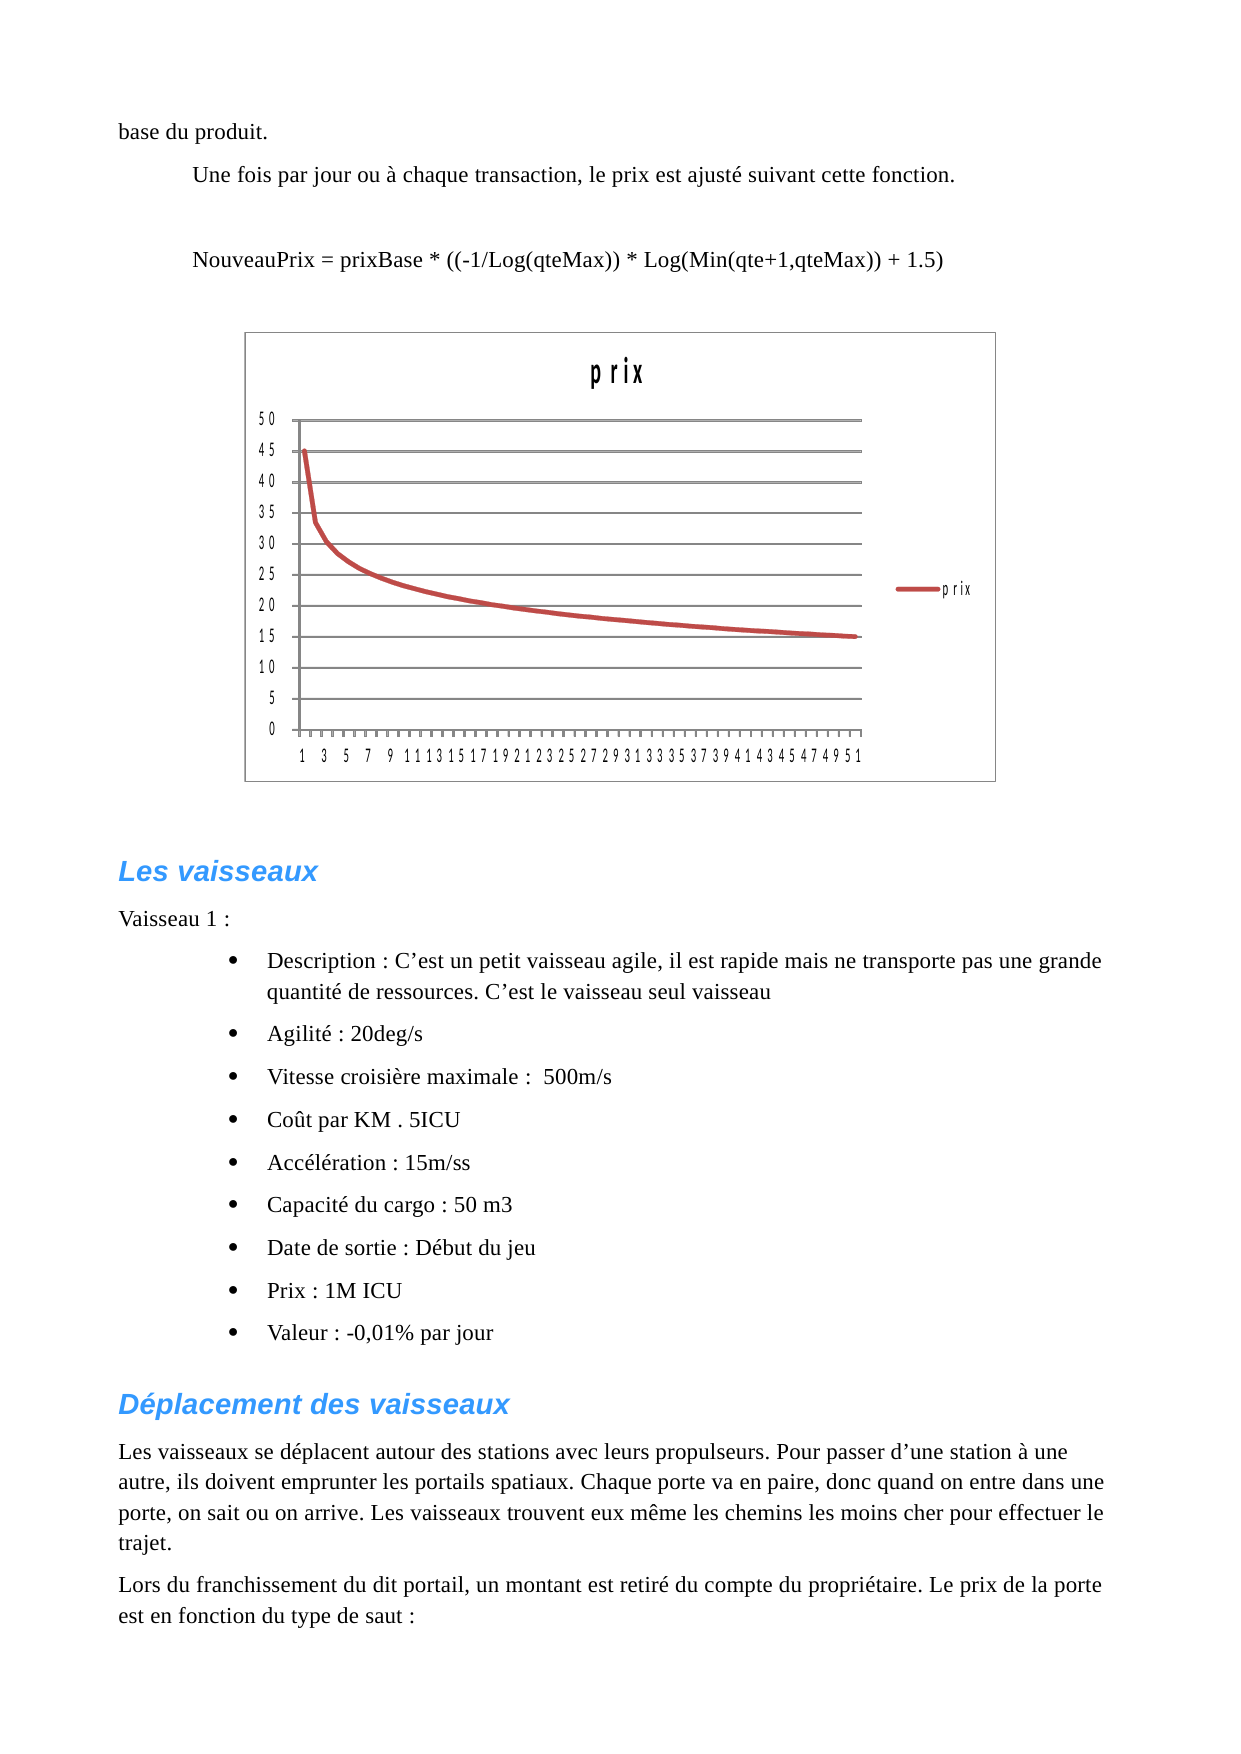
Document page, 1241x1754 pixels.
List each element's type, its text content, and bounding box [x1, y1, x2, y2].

list Agilité : 20deg/s [229, 1021, 1122, 1047]
list Coût par KM . 5ICU [229, 1106, 1122, 1132]
list Description : C’est un petit vaisseau agile, il est rapide mais ne transporte pas une grande quantité de ressources. C’est le vaisseau seul vaisseau [229, 948, 1122, 1004]
subtitle Déplacement des vaisseaux [118, 1387, 1122, 1421]
list Capacité du cargo : 50 m3 [229, 1191, 1122, 1218]
list Date de sortie : Début du jeu [229, 1234, 1122, 1260]
text Lors du franchissement du dit portail, un montant est retiré du compte du propriétaire. Le prix de la porte est en fonction du type de saut : [118, 1572, 1122, 1628]
text NouveauPrix = prixBase * ((-1/Log(qteMax)) * Log(Min(qte+1,qteMax)) + 1.5) [118, 246, 1122, 273]
text Vaisseau 1 : [118, 905, 1122, 931]
list Prix : 1M ICU [229, 1277, 1122, 1303]
list Valeur : -0,01% par jour [229, 1319, 1122, 1346]
text base du produit. [118, 118, 1122, 144]
subtitle Les vaisseaux [118, 854, 1122, 887]
text Les vaisseaux se déplacent autour des stations avec leurs propulseurs. Pour passer d’une station à une autre, ils doivent emprunter les portails spatiaux. Chaque porte va en paire, donc quand on entre dans une porte, on sait ou on arrive. Les vaisseaux trouvent eux même les chemins les moins cher pour effectuer le trajet. [118, 1438, 1122, 1555]
list Accélération : 15m/ss [229, 1149, 1122, 1175]
list Vitesse croisière maximale : 500m/s [229, 1063, 1122, 1089]
text Une fois par jour ou à chaque transaction, le prix est ajusté suivant cette fonction. [118, 161, 1122, 187]
